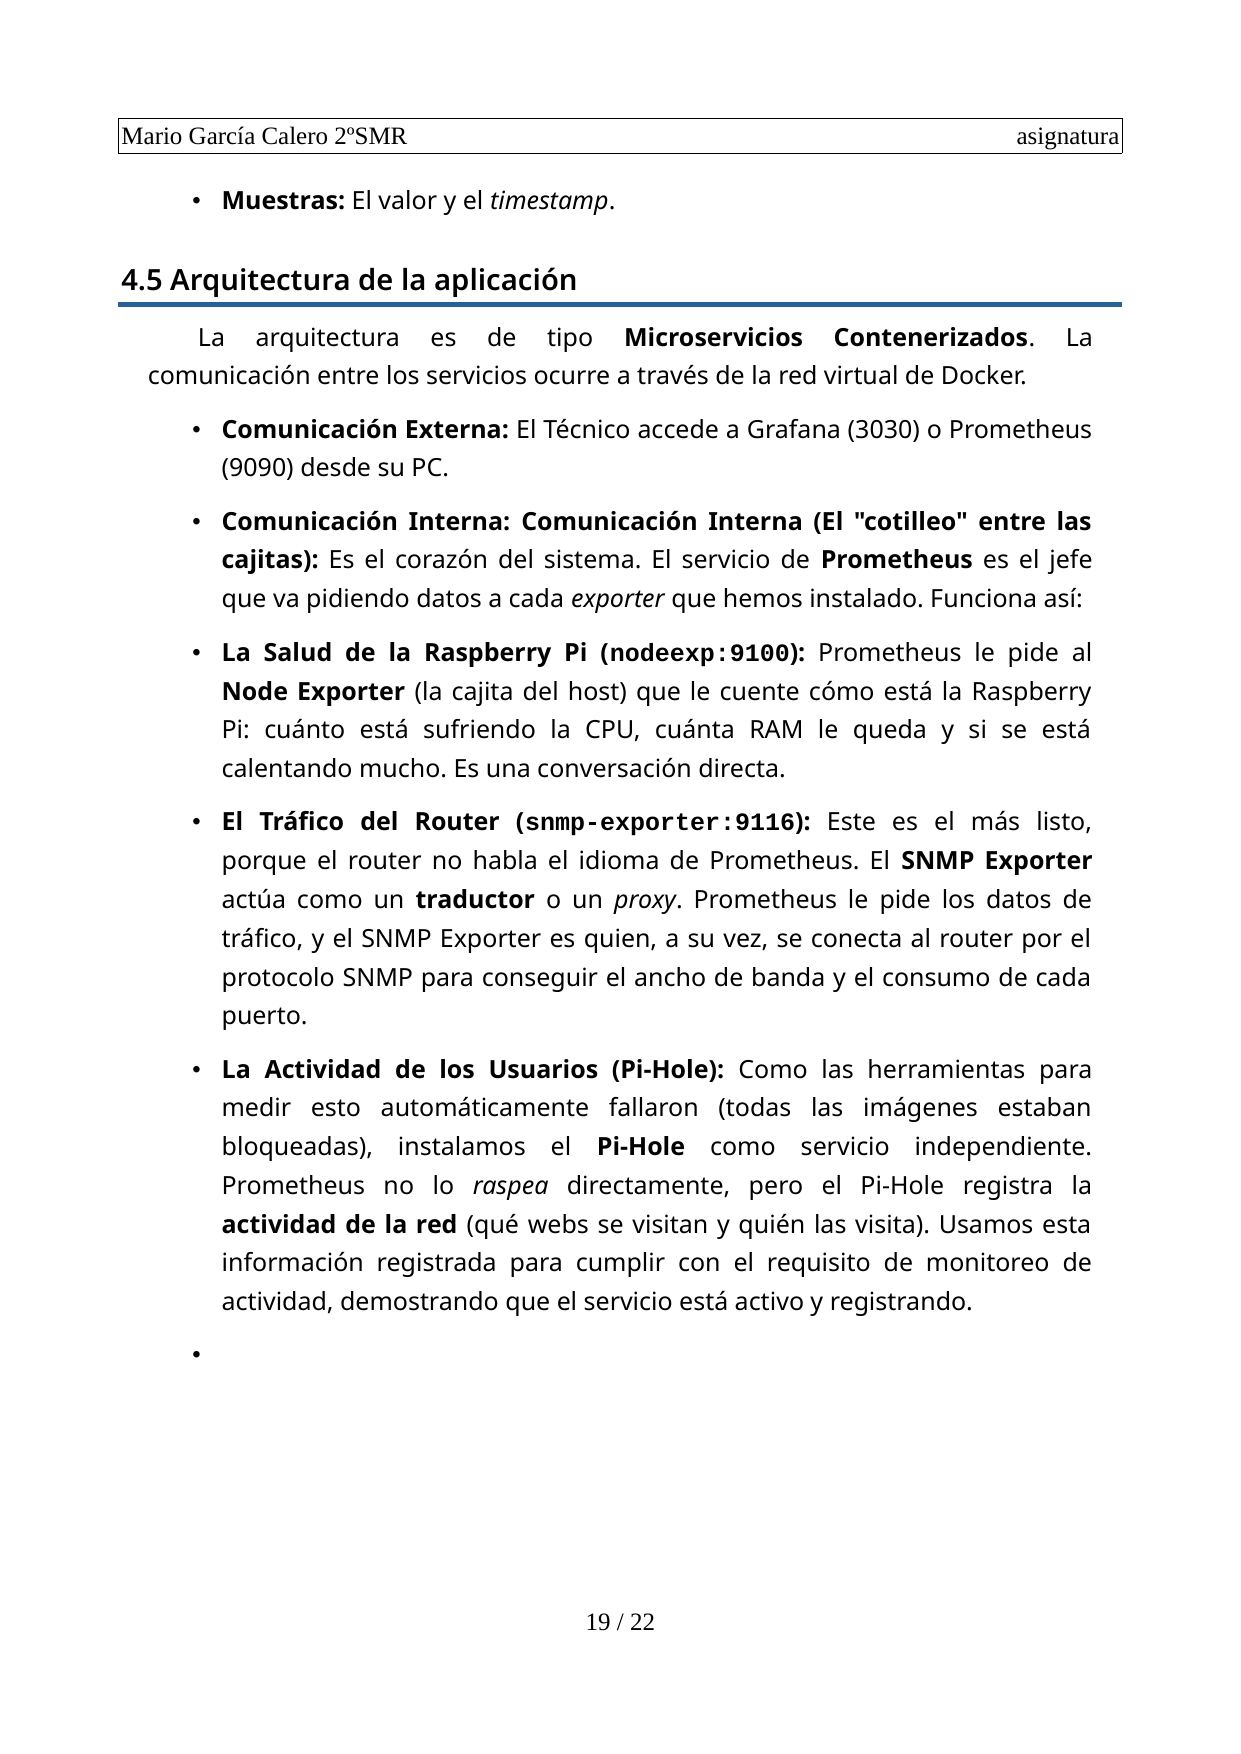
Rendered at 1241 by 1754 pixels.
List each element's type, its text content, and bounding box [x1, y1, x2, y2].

list La Actividad de los Usuarios (Pi-Hole): Como las herramientas para medir esto automáticamente fallaron (todas las imágenes estaban bloqueadas), instalamos el Pi-Hole como servicio independiente. Prometheus no lo raspea directamente, pero el Pi-Hole registra la actividad de la red (qué webs se visitan y quién las visita). Usamos esta información registrada para cumplir con el requisito de monitoreo de actividad, demostrando que el servicio está activo y registrando. [192, 1051, 1093, 1318]
list La Salud de la Raspberry Pi (nodeexp:9100): Prometheus le pide al Node Exporter (la cajita del host) que le cuente cómo está la Raspberry Pi: cuánto está sufriendo la CPU, cuánta RAM le queda y si se está calentando mucho. Es una conversación directa. [192, 634, 1093, 785]
subtitle 4.5 Arquitectura de la aplicación [118, 257, 1122, 302]
text La arquitectura es de tipo Microservicios Contenerizados. La comunicación entre los servicios ocurre a través de la red virtual de Docker. [148, 319, 1093, 392]
list Comunicación Externa: El Técnico accede a Grafana (3030) o Prometheus (9090) desde su PC. [192, 411, 1093, 484]
list Muestras: El valor y el timestamp. [192, 182, 1093, 216]
list Comunicación Interna: Comunicación Interna (El "cotilleo" entre las cajitas): Es el corazón del sistema. El servicio de Prometheus es el jefe que va pidiendo datos a cada exporter que hemos instalado. Funciona así: [192, 503, 1093, 615]
list El Tráfico del Router (snmp-exporter:9116): Este es el más listo, porque el router no habla el idioma de Prometheus. El SNMP Exporter actúa como un traductor o un proxy. Prometheus le pide los datos de tráfico, y el SNMP Exporter es quien, a su vez, se conecta al router por el protocolo SNMP para conseguir el ancho de banda y el consumo de cada puerto. [192, 804, 1093, 1032]
